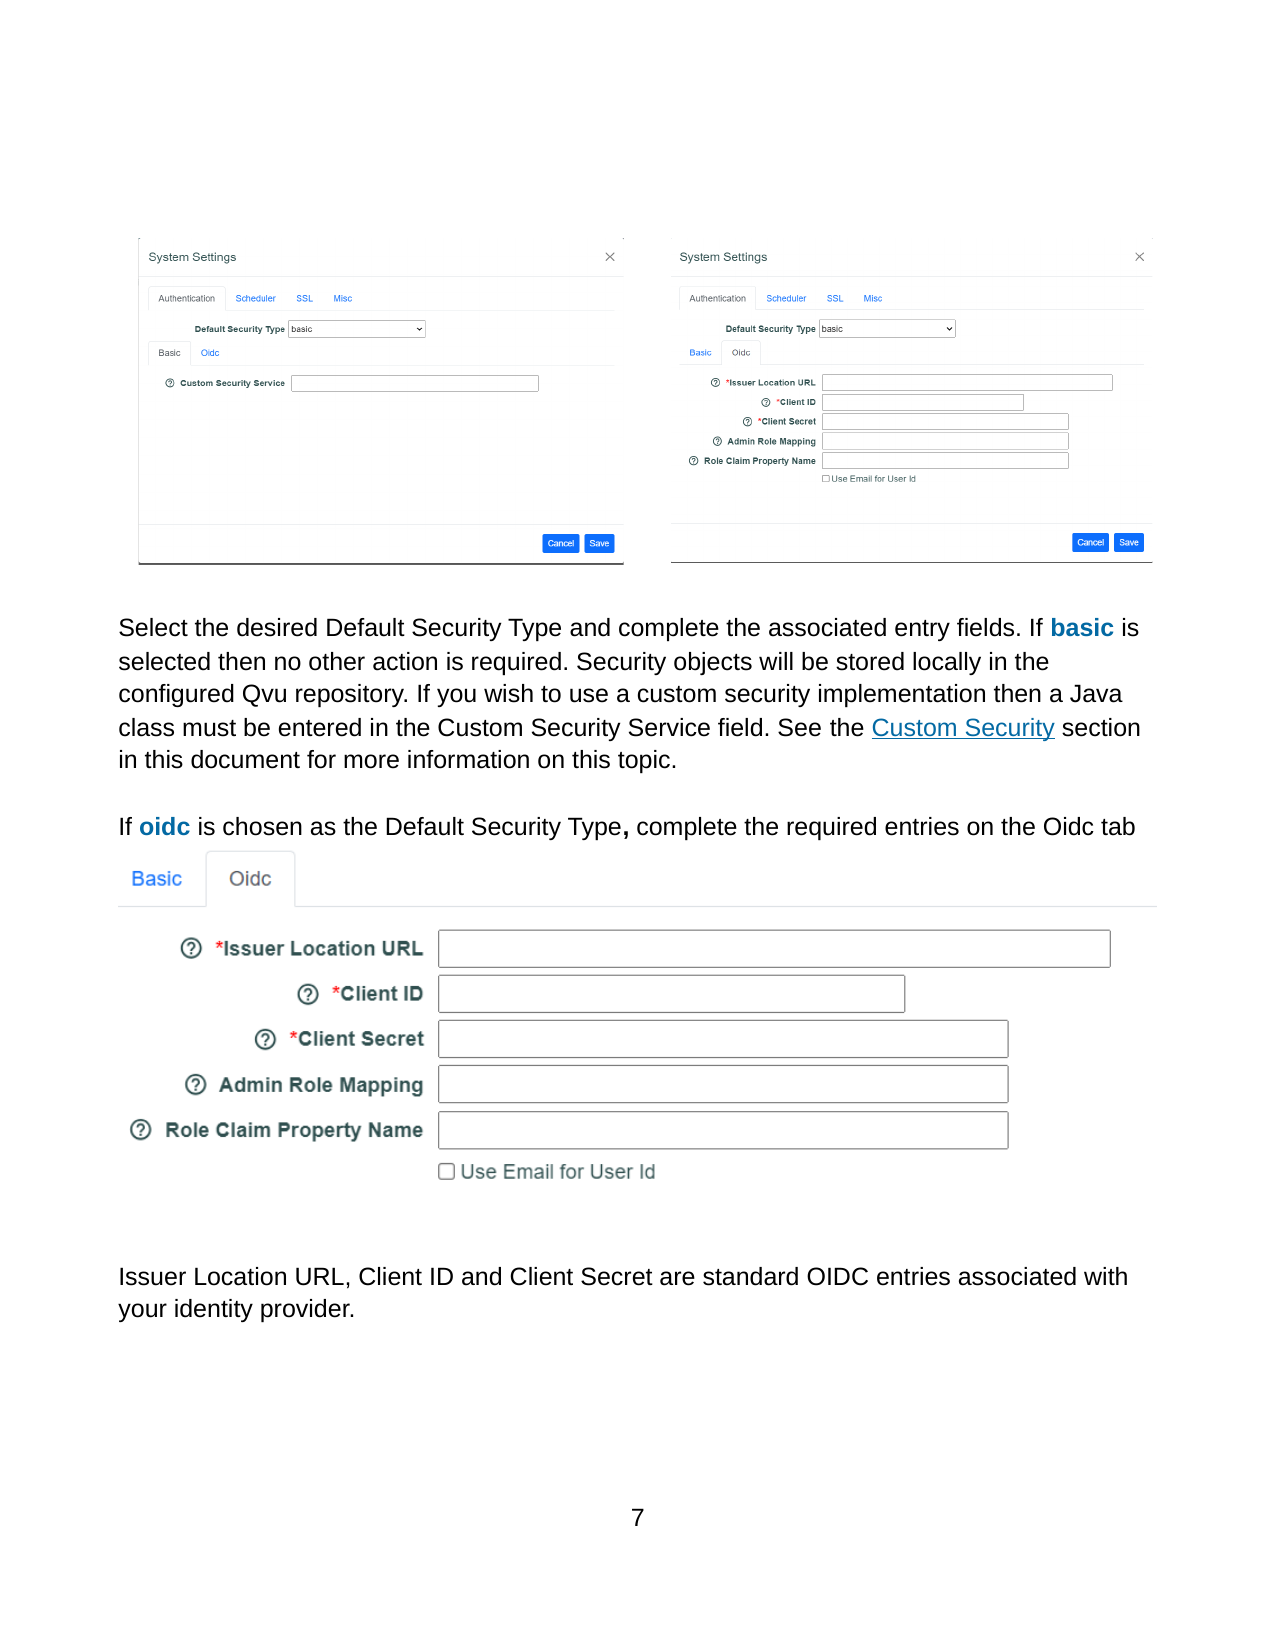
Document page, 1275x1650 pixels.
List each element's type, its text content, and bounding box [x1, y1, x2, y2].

picture [118, 844, 1157, 1225]
picture [671, 238, 1153, 563]
text Select the desired Default Security Type and complete the associated entry fields. If basic is selected then no other action is required. Security objects will be stored locally in the configured Qvu repository. If you wish to use a custom security implementation then a Java class must be entered in the Custom Security Service field. See the Custom Security section in this document for more information on this topic. [118, 613, 1157, 774]
text If oidc is chosen as the Default Security Type, complete the required entries on the Oidc tab [118, 812, 1157, 840]
text Issuer Location URL, Client ID and Client Secret are standard OIDC entries associated with your identity provider. [118, 1261, 1157, 1323]
picture [138, 238, 624, 565]
